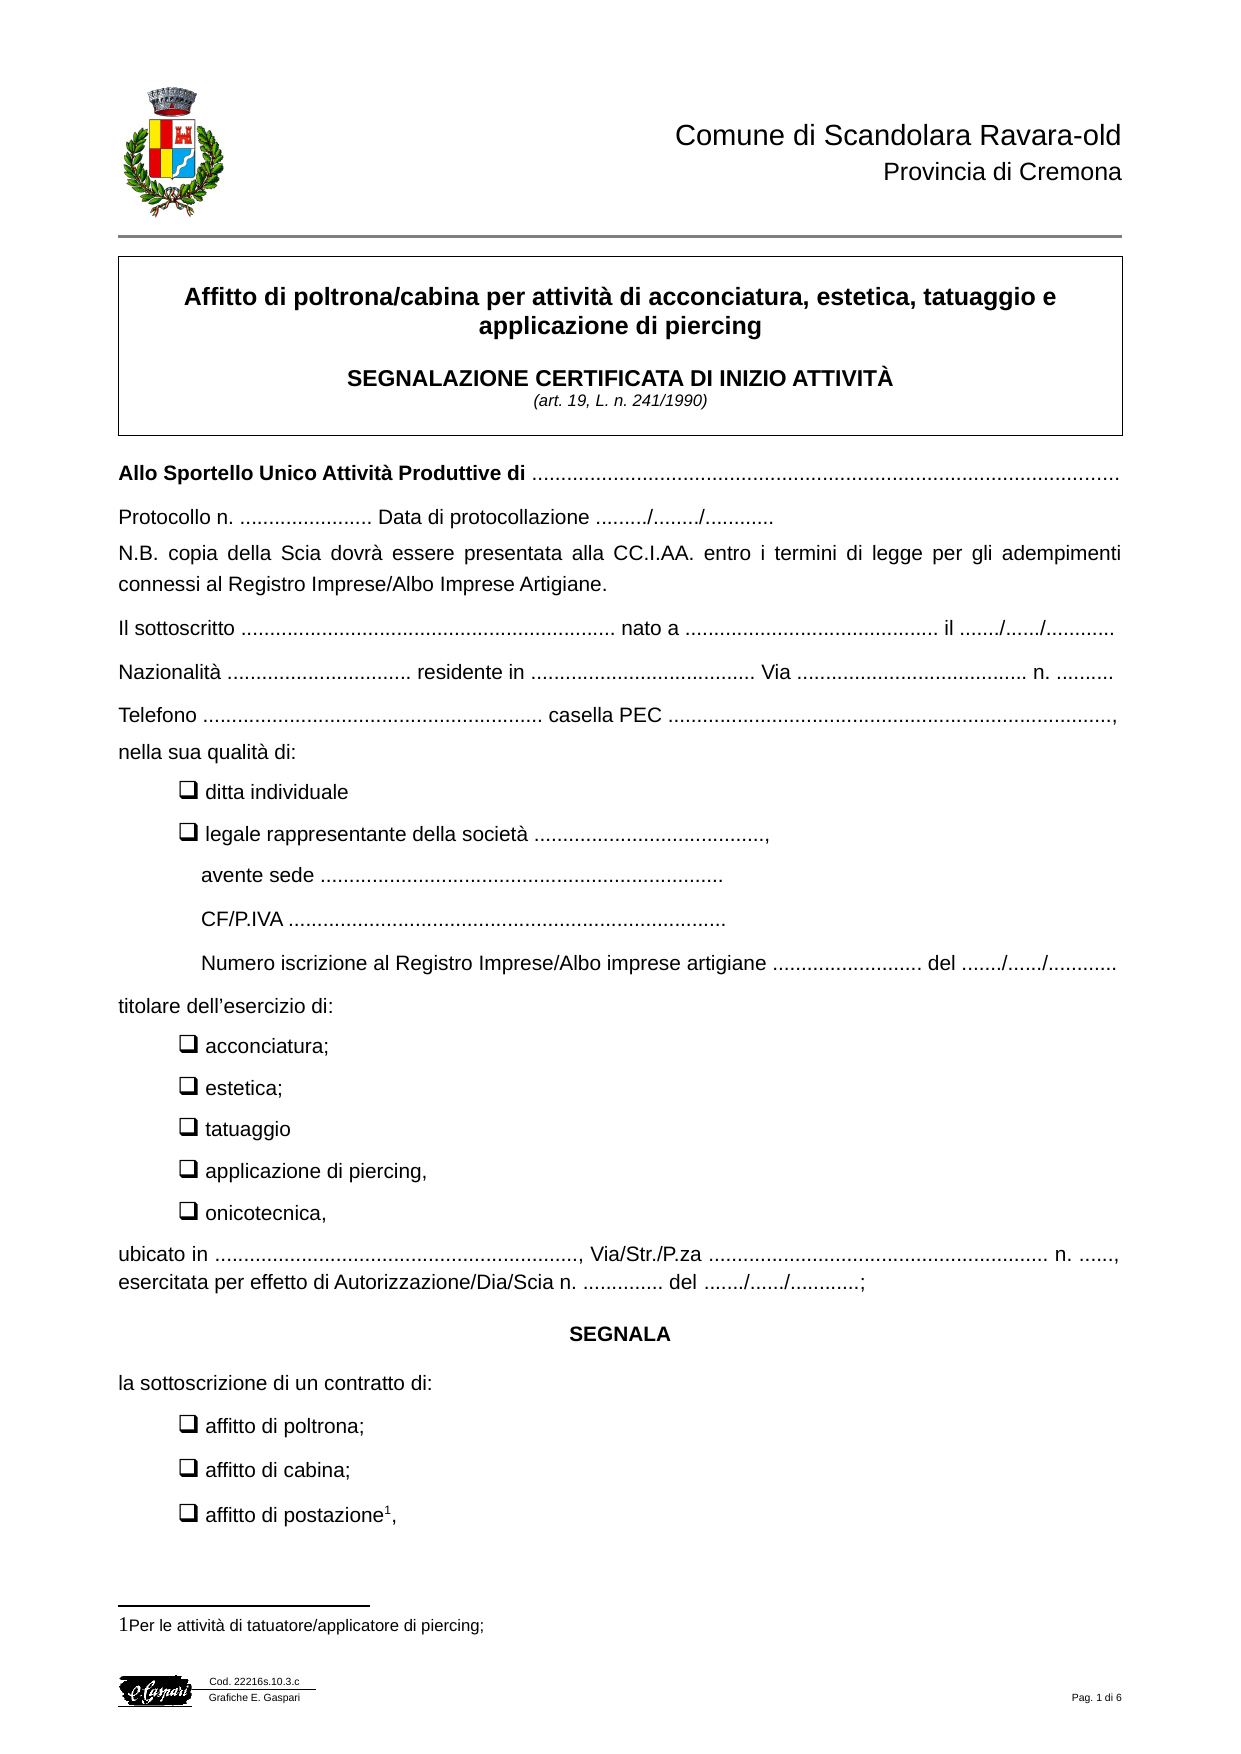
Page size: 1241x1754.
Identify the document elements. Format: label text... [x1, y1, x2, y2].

text Protocollo n. ....................... Data di protocollazione ........./......../............ [118, 505, 1122, 529]
text Comune di Scandolara Ravara-old [118, 118, 1122, 152]
text CF/P.IVA ............................................................................ [201, 907, 1122, 931]
text  affitto di postazione, [177, 1503, 1122, 1528]
picture [122, 87, 224, 118]
text  tatuaggio [177, 1117, 1122, 1142]
text  onicotecnica, [177, 1201, 1122, 1226]
picture [196, 152, 224, 157]
text Telefono ........................................................... casella PEC ............................................................................., [118, 703, 1122, 727]
text avente sede ...................................................................... [201, 863, 1122, 887]
text SEGNALA [118, 1322, 1122, 1346]
text  affitto di poltrona; [177, 1414, 1122, 1439]
text Il sottoscritto ................................................................. nato a ............................................ il ......./....../............ [118, 616, 1122, 640]
picture [122, 185, 224, 219]
text la sottoscrizione di un contratto di: [118, 1371, 1122, 1395]
text  ditta individuale [177, 780, 1122, 805]
text ubicato in ..............................................................., Via/Str./P.za ........................................................... n. ......, esercitata per effetto di Autorizzazione/Dia/Scia n. .............. del ......./....../............; [118, 1242, 1122, 1294]
text nella sua qualità di: [118, 740, 1122, 764]
text  applicazione di piercing, [177, 1159, 1122, 1184]
text  affitto di cabina; [177, 1458, 1122, 1483]
text Allo Sportello Unico Attività Produttive di [118, 461, 1122, 485]
table_header Affitto di poltrona/cabina per attività di acconciatura, estetica, tatuaggio e applicazione di piercing SEGNALAZIONE CERTIFICATA DI INIZIO ATTIVITÀ (art. 19, L. n. 241/1990) [119, 257, 1122, 435]
text Numero iscrizione al Registro Imprese/Albo imprese artigiane .......................... del ......./....../............ [201, 950, 1122, 974]
text titolare dell’esercizio di: [118, 994, 1122, 1018]
text Provincia di Cremona [118, 157, 1122, 185]
picture [122, 152, 172, 157]
text Nazionalità ................................ residente in ....................................... Via ........................................ n. .......... [118, 659, 1122, 683]
text N.B. copia della Scia dovrà essere presentata alla CC.I.AA. entro i termini di legge per gli adempimenti connessi al Registro Imprese/Albo Imprese Artigiane. [118, 541, 1122, 596]
text  legale rappresentante della società ........................................, [177, 821, 1122, 846]
text  acconciatura; [177, 1034, 1122, 1059]
text  estetica; [177, 1076, 1122, 1101]
text Per le attività di tatuatore/applicatore di piercing; [118, 1612, 1122, 1636]
picture [118, 1674, 192, 1706]
